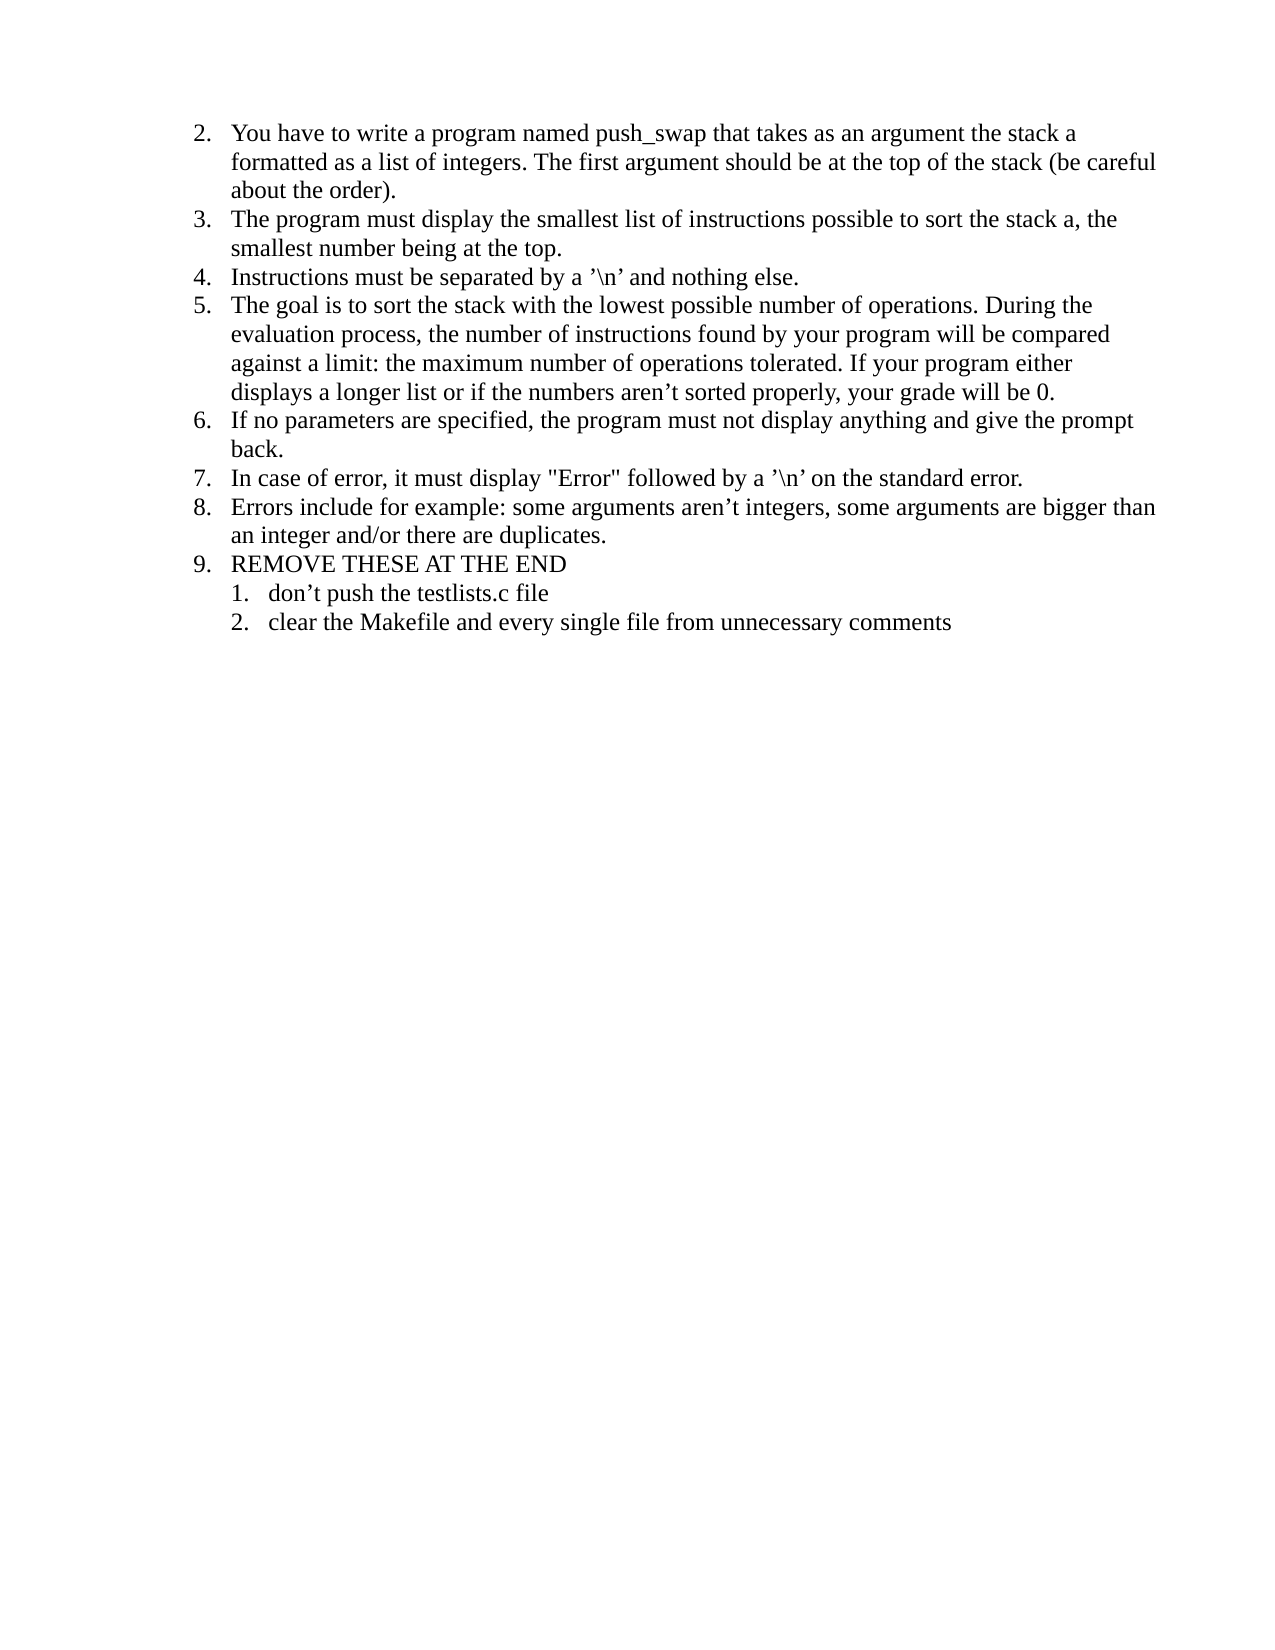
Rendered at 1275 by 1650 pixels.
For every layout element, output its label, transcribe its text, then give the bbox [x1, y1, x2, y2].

list In case of error, it must display "Error" followed by a ’\n’ on the standard error. [193, 463, 1157, 492]
list If no parameters are specified, the program must not display anything and give the prompt back. [193, 406, 1157, 463]
list You have to write a program named push_swap that takes as an argument the stack a formatted as a list of integers. The first argument should be at the top of the stack (be careful about the order). [193, 118, 1157, 204]
list Instructions must be separated by a ’\n’ and nothing else. [193, 262, 1157, 291]
list Errors include for example: some arguments aren’t integers, some arguments are bigger than an integer and/or there are duplicates. [193, 492, 1157, 549]
list clear the Makefile and every single file from unnecessary comments [231, 607, 1157, 636]
list don’t push the testlists.c file [231, 578, 1157, 607]
list The goal is to sort the stack with the lowest possible number of operations. During the evaluation process, the number of instructions found by your program will be compared against a limit: the maximum number of operations tolerated. If your program either displays a longer list or if the numbers aren’t sorted properly, your grade will be 0. [193, 291, 1157, 406]
list The program must display the smallest list of instructions possible to sort the stack a, the smallest number being at the top. [193, 204, 1157, 262]
list REMOVE THESE AT THE END [193, 549, 1157, 578]
